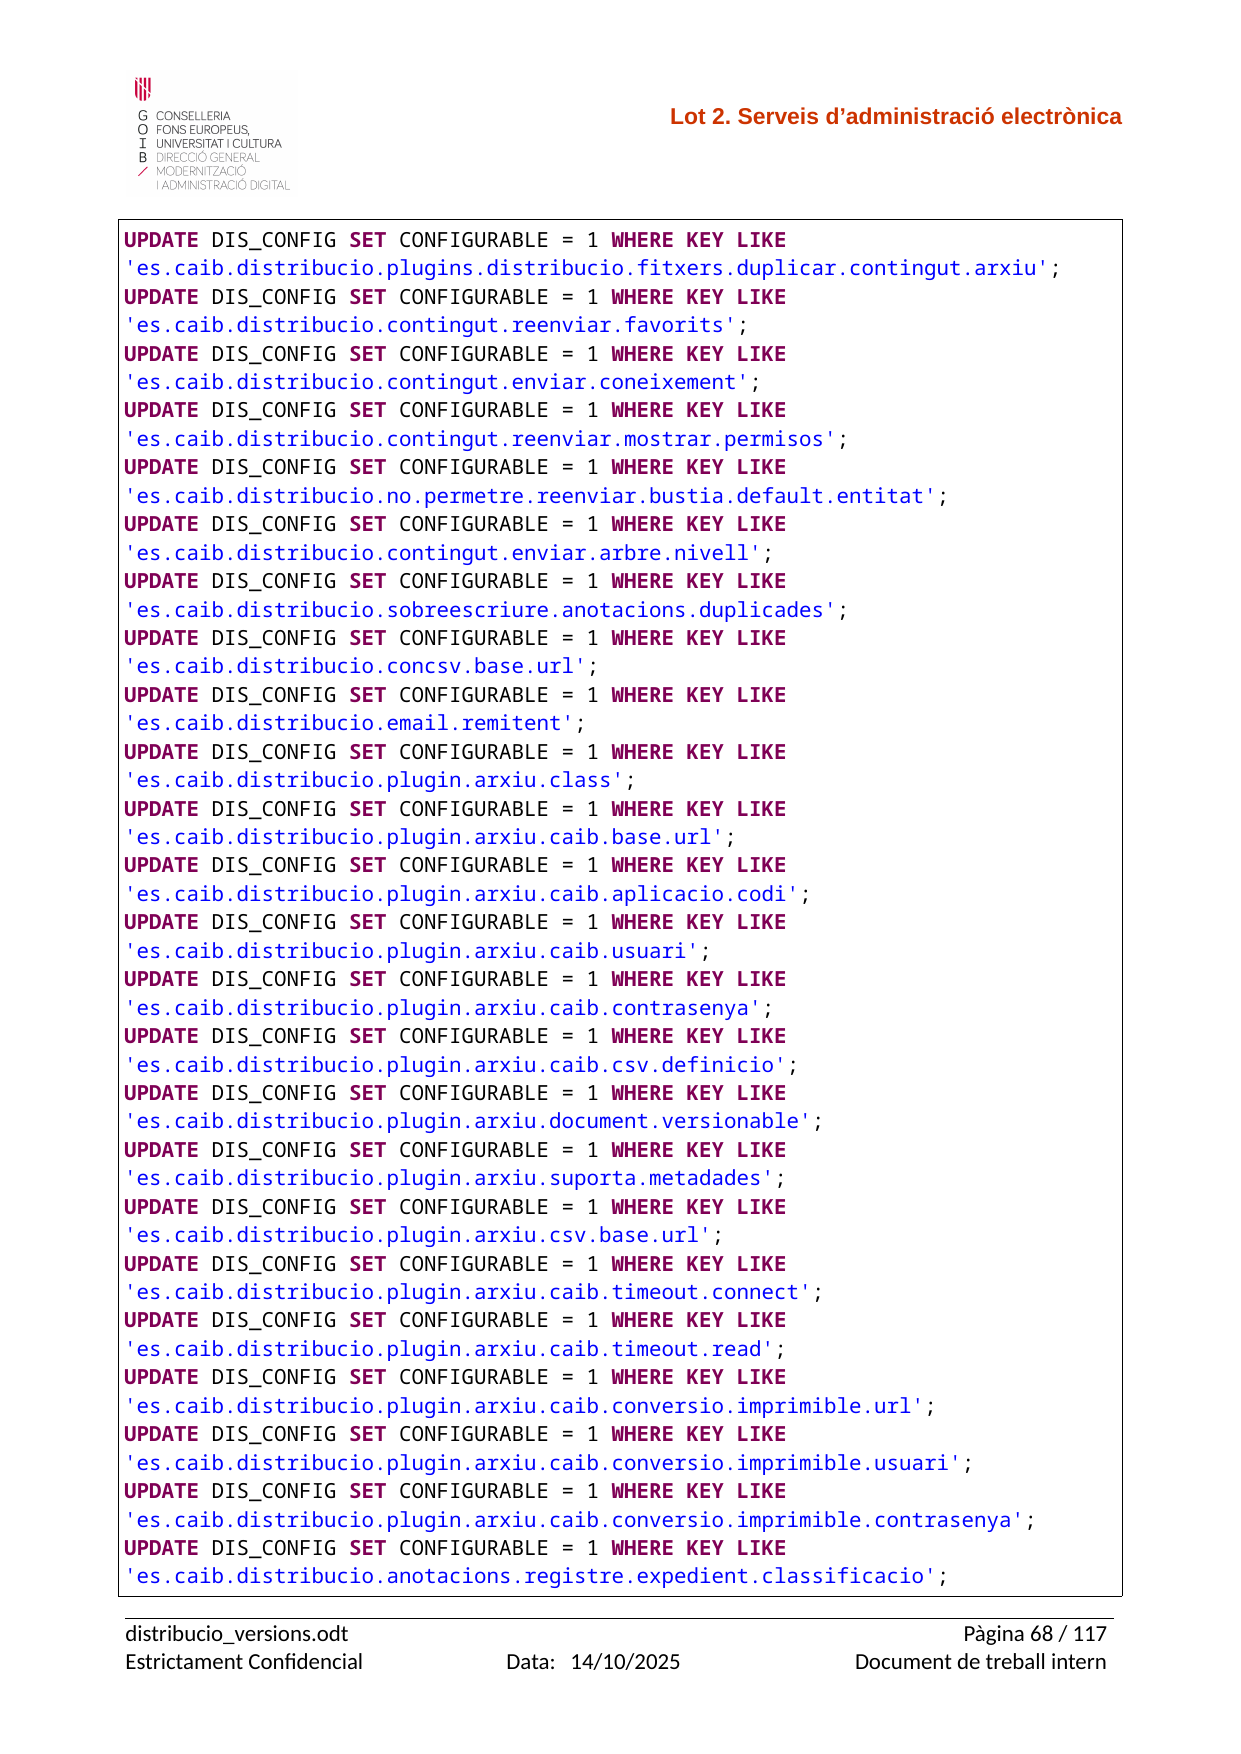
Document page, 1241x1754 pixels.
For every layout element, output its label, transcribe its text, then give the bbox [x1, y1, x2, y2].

picture [126, 70, 299, 197]
table_header UPDATE DIS_CONFIG SET CONFIGURABLE = 1 WHERE KEY LIKE 'es.caib.distribucio.plugins.distribucio.fitxers.duplicar.contingut.arxiu'; UPDATE DIS_CONFIG SET CONFIGURABLE = 1 WHERE KEY LIKE 'es.caib.distribucio.contingut.reenviar.favorits'; UPDATE DIS_CONFIG SET CONFIGURABLE = 1 WHERE KEY LIKE 'es.caib.distribucio.contingut.enviar.coneixement'; UPDATE DIS_CONFIG SET CONFIGURABLE = 1 WHERE KEY LIKE 'es.caib.distribucio.contingut.reenviar.mostrar.permisos'; UPDATE DIS_CONFIG SET CONFIGURABLE = 1 WHERE KEY LIKE 'es.caib.distribucio.no.permetre.reenviar.bustia.default.entitat'; UPDATE DIS_CONFIG SET CONFIGURABLE = 1 WHERE KEY LIKE 'es.caib.distribucio.contingut.enviar.arbre.nivell'; UPDATE DIS_CONFIG SET CONFIGURABLE = 1 WHERE KEY LIKE 'es.caib.distribucio.sobreescriure.anotacions.duplicades'; UPDATE DIS_CONFIG SET CONFIGURABLE = 1 WHERE KEY LIKE 'es.caib.distribucio.concsv.base.url'; UPDATE DIS_CONFIG SET CONFIGURABLE = 1 WHERE KEY LIKE 'es.caib.distribucio.email.remitent'; UPDATE DIS_CONFIG SET CONFIGURABLE = 1 WHERE KEY LIKE 'es.caib.distribucio.plugin.arxiu.class'; UPDATE DIS_CONFIG SET CONFIGURABLE = 1 WHERE KEY LIKE 'es.caib.distribucio.plugin.arxiu.caib.base.url'; UPDATE DIS_CONFIG SET CONFIGURABLE = 1 WHERE KEY LIKE 'es.caib.distribucio.plugin.arxiu.caib.aplicacio.codi'; UPDATE DIS_CONFIG SET CONFIGURABLE = 1 WHERE KEY LIKE 'es.caib.distribucio.plugin.arxiu.caib.usuari'; UPDATE DIS_CONFIG SET CONFIGURABLE = 1 WHERE KEY LIKE 'es.caib.distribucio.plugin.arxiu.caib.contrasenya'; UPDATE DIS_CONFIG SET CONFIGURABLE = 1 WHERE KEY LIKE 'es.caib.distribucio.plugin.arxiu.caib.csv.definicio'; UPDATE DIS_CONFIG SET CONFIGURABLE = 1 WHERE KEY LIKE 'es.caib.distribucio.plugin.arxiu.document.versionable'; UPDATE DIS_CONFIG SET CONFIGURABLE = 1 WHERE KEY LIKE 'es.caib.distribucio.plugin.arxiu.suporta.metadades'; UPDATE DIS_CONFIG SET CONFIGURABLE = 1 WHERE KEY LIKE 'es.caib.distribucio.plugin.arxiu.csv.base.url'; UPDATE DIS_CONFIG SET CONFIGURABLE = 1 WHERE KEY LIKE 'es.caib.distribucio.plugin.arxiu.caib.timeout.connect'; UPDATE DIS_CONFIG SET CONFIGURABLE = 1 WHERE KEY LIKE 'es.caib.distribucio.plugin.arxiu.caib.timeout.read'; UPDATE DIS_CONFIG SET CONFIGURABLE = 1 WHERE KEY LIKE 'es.caib.distribucio.plugin.arxiu.caib.conversio.imprimible.url'; UPDATE DIS_CONFIG SET CONFIGURABLE = 1 WHERE KEY LIKE 'es.caib.distribucio.plugin.arxiu.caib.conversio.imprimible.usuari'; UPDATE DIS_CONFIG SET CONFIGURABLE = 1 WHERE KEY LIKE 'es.caib.distribucio.plugin.arxiu.caib.conversio.imprimible.contrasenya'; UPDATE DIS_CONFIG SET CONFIGURABLE = 1 WHERE KEY LIKE 'es.caib.distribucio.anotacions.registre.expedient.classificacio'; [119, 220, 1122, 1596]
